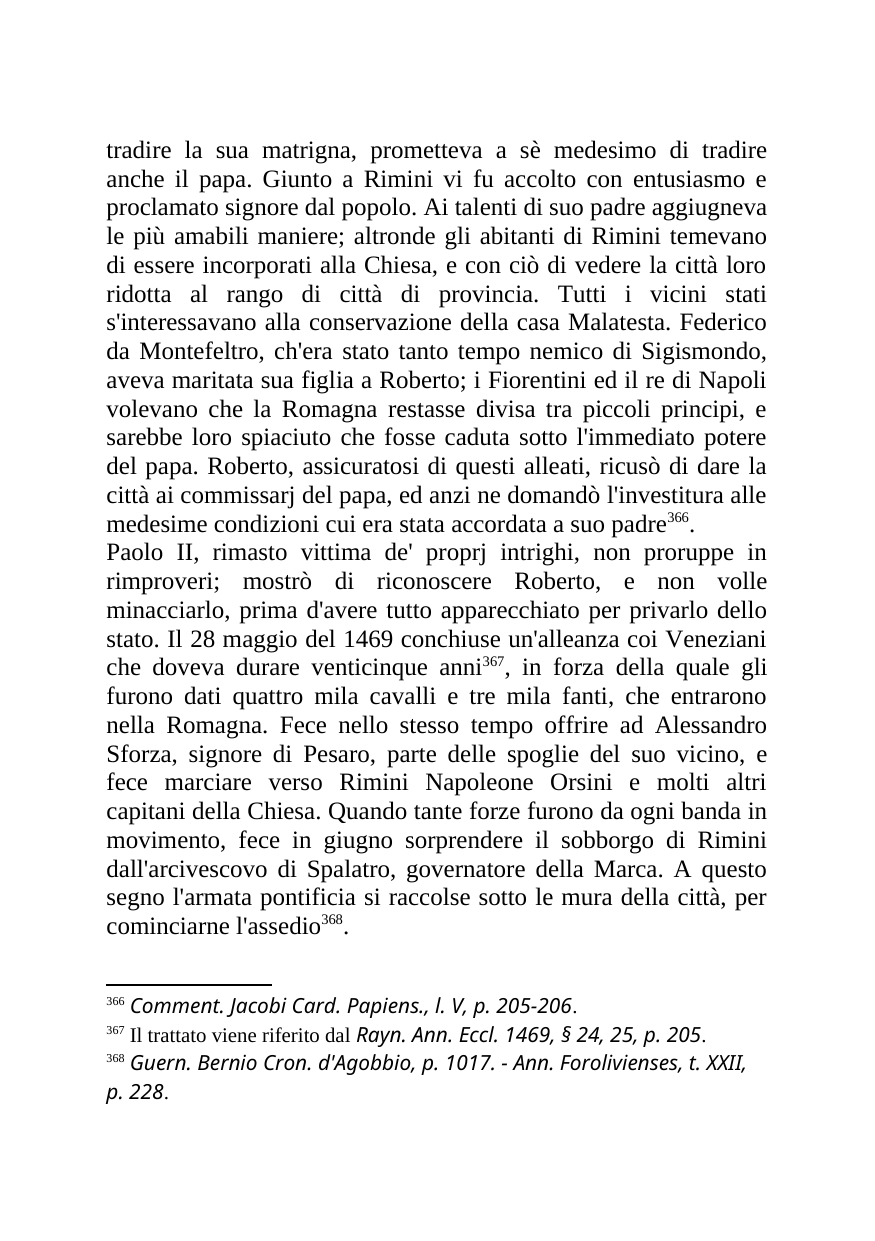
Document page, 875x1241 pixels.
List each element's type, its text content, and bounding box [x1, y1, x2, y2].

text Il trattato viene riferito dal Rayn. Ann. Eccl. 1469, § 24, 25, p. 205. [106, 1020, 768, 1048]
text Guern. Bernio Cron. d'Agobbio, p. 1017. - Ann. Forolivienses, t. XXII, p. 228. [106, 1048, 768, 1105]
text Comment. Jacobi Card. Papiens., l. V, p. 205-206. [106, 991, 768, 1020]
text tradire la sua matrigna, prometteva a sè medesimo di tradire anche il papa. Giunto a Rimini vi fu accolto con entusiasmo e proclamato signore dal popolo. Ai talenti di suo padre aggiugneva le più amabili maniere; altronde gli abitanti di Rimini temevano di essere incorporati alla Chiesa, e con ciò di vedere la città loro ridotta al rango di città di provincia. Tutti i vicini stati s'interessavano alla conservazione della casa Malatesta. Federico da Montefeltro, ch'era stato tanto tempo nemico di Sigismondo, aveva maritata sua figlia a Roberto; i Fiorentini ed il re di Napoli volevano che la Romagna restasse divisa tra piccoli principi, e sarebbe loro spiaciuto che fosse caduta sotto l'immediato potere del papa. Roberto, assicuratosi di questi alleati, ricusò di dare la città ai commissarj del papa, ed anzi ne domandò l'investitura alle medesime condizioni cui era stata accordata a suo padre. [106, 135, 768, 537]
text Paolo II, rimasto vittima de' proprj intrighi, non proruppe in rimproveri; mostrò di riconoscere Roberto, e non volle minacciarlo, prima d'avere tutto apparecchiato per privarlo dello stato. Il 28 maggio del 1469 conchiuse un'alleanza coi Veneziani che doveva durare venticinque anni, in forza della quale gli furono dati quattro mila cavalli e tre mila fanti, che entrarono nella Romagna. Fece nello stesso tempo offrire ad Alessandro Sforza, signore di Pesaro, parte delle spoglie del suo vicino, e fece marciare verso Rimini Napoleone Orsini e molti altri capitani della Chiesa. Quando tante forze furono da ogni banda in movimento, fece in giugno sorprendere il sobborgo di Rimini dall'arcivescovo di Spalatro, governatore della Marca. A questo segno l'armata pontificia si raccolse sotto le mura della città, per cominciarne l'assedio. [106, 537, 768, 940]
